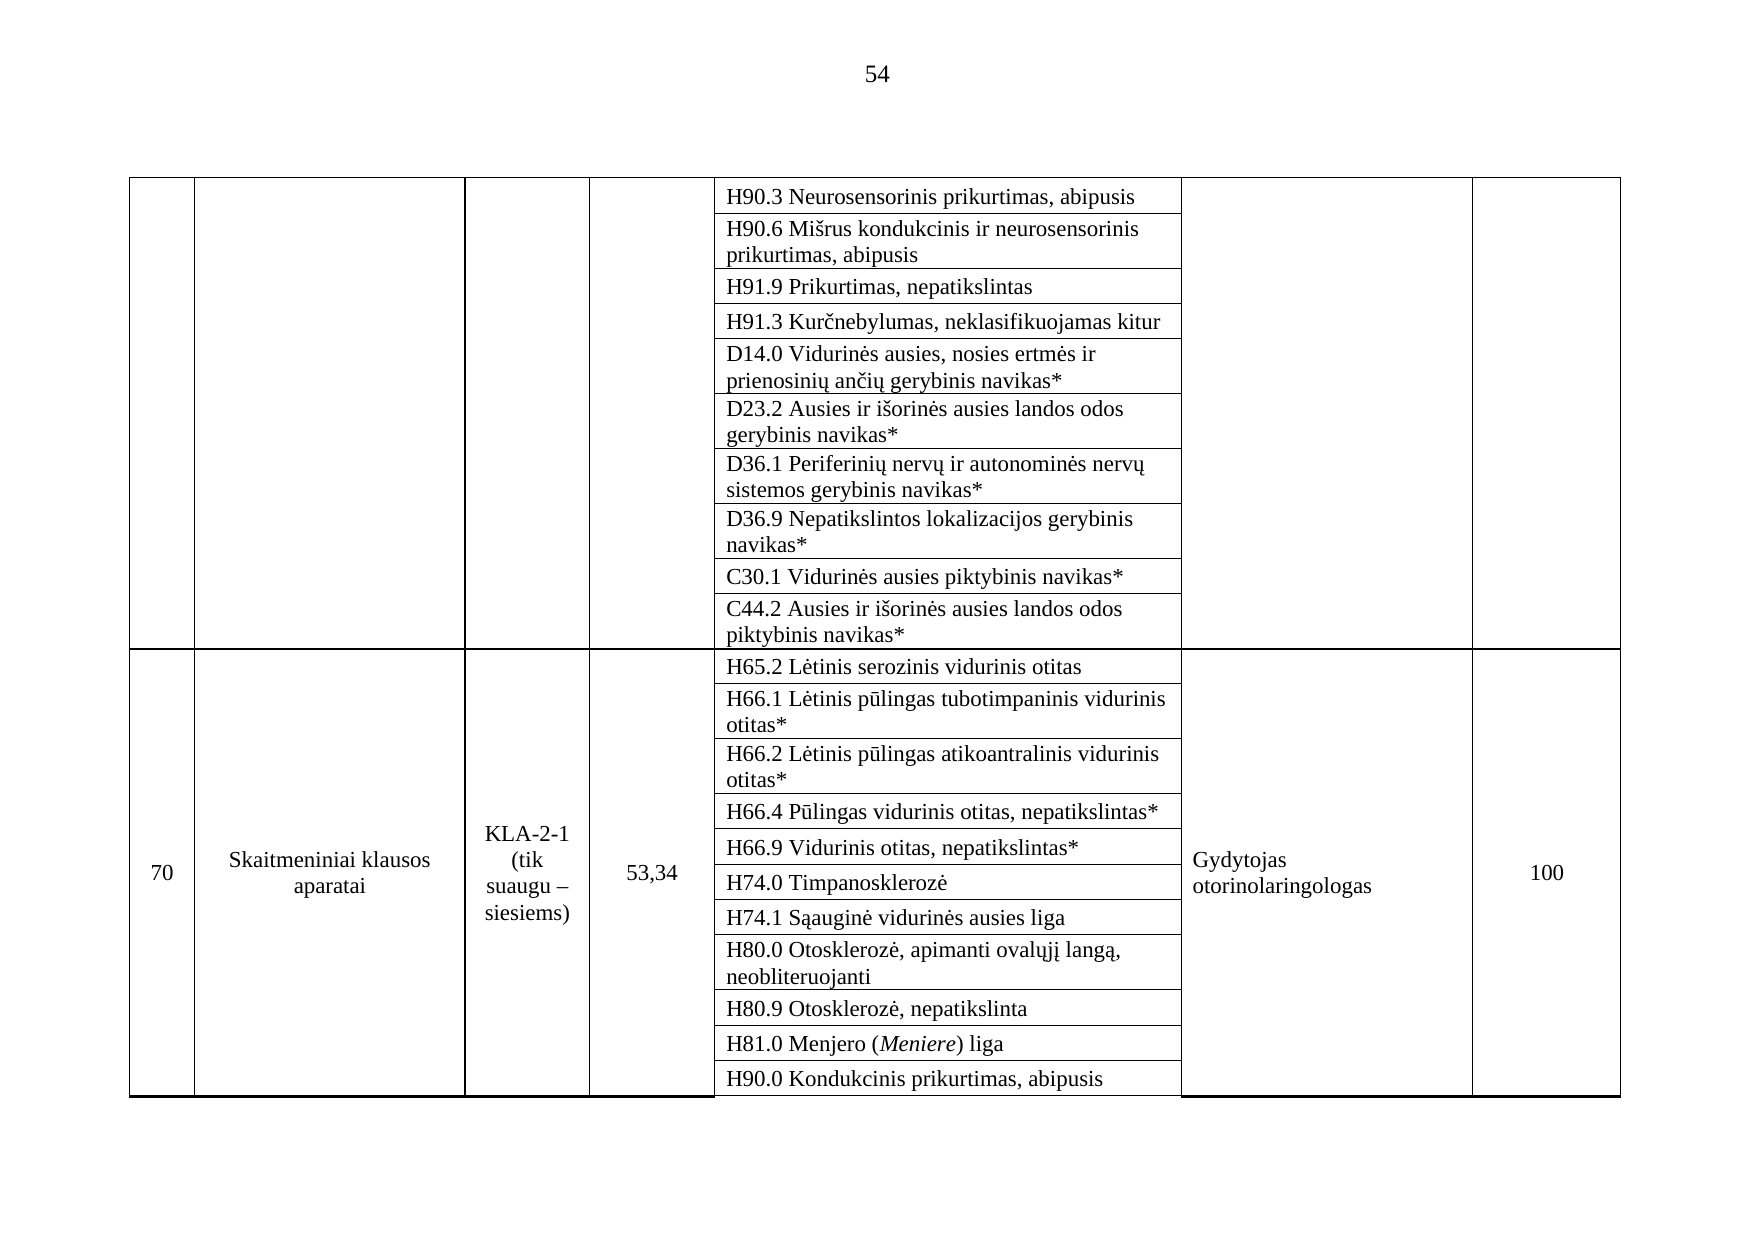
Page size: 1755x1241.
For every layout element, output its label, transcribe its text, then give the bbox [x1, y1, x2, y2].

table_cell 100 [1473, 650, 1620, 1095]
table_cell H74.1 Sąauginė vidurinės ausies liga [715, 900, 1181, 934]
table_cell [590, 178, 714, 648]
table_cell H91.9 Prikurtimas, nepatikslintas [715, 269, 1181, 303]
table_cell H66.2 Lėtinis pūlingas atikoantralinis vidurinis otitas* [715, 739, 1181, 793]
table_cell H80.0 Otosklerozė, apimanti ovalųjį langą, neobliteruojanti [715, 935, 1181, 989]
table_cell D36.1 Periferinių nervų ir autonominės nervų sistemos gerybinis navikas* [715, 449, 1181, 503]
table_cell 70 [130, 650, 194, 1095]
table_cell Gydytojas otorinolaringologas [1182, 650, 1472, 1095]
table_cell H81.0 Menjero (Meniere) liga [715, 1026, 1181, 1060]
table_cell H90.3 Neurosensorinis prikurtimas, abipusis [715, 178, 1181, 213]
table_cell D14.0 Vidurinės ausies, nosies ertmės ir prienosinių ančių gerybinis navikas* [715, 339, 1181, 393]
table_cell [1473, 178, 1620, 648]
table_cell C44.2 Ausies ir išorinės ausies landos odos piktybinis navikas* [715, 594, 1181, 648]
table_cell D23.2 Ausies ir išorinės ausies landos odos gerybinis navikas* [715, 394, 1181, 448]
table_cell H90.0 Kondukcinis prikurtimas, abipusis [715, 1061, 1181, 1095]
table_cell C30.1 Vidurinės ausies piktybinis navikas* [715, 559, 1181, 593]
table_cell H66.4 Pūlingas vidurinis otitas, nepatikslintas* [715, 794, 1181, 828]
table_cell H91.3 Kurčnebylumas, neklasifikuojamas kitur [715, 304, 1181, 338]
table_cell H74.0 Timpanosklerozė [715, 865, 1181, 899]
table_cell [195, 178, 464, 648]
table_cell D36.9 Nepatikslintos lokalizacijos gerybinis navikas* [715, 504, 1181, 557]
table_cell [466, 178, 589, 648]
table_cell H66.1 Lėtinis pūlingas tubotimpaninis vidurinis otitas* [715, 684, 1181, 738]
table_cell Skaitmeniniai klausos aparatai [195, 650, 464, 1095]
table_cell H65.2 Lėtinis serozinis vidurinis otitas [715, 650, 1181, 683]
table_cell H66.9 Vidurinis otitas, nepatikslintas* [715, 829, 1181, 863]
table_cell H90.6 Mišrus kondukcinis ir neurosensorinis prikurtimas, abipusis [715, 214, 1181, 267]
table_cell [130, 178, 194, 648]
table_cell KLA-2-1 (tik suaugu –siesiems) [466, 650, 589, 1095]
table_cell H80.9 Otosklerozė, nepatikslinta [715, 990, 1181, 1024]
table_cell 53,34 [590, 650, 714, 1095]
table_cell [1182, 178, 1472, 648]
